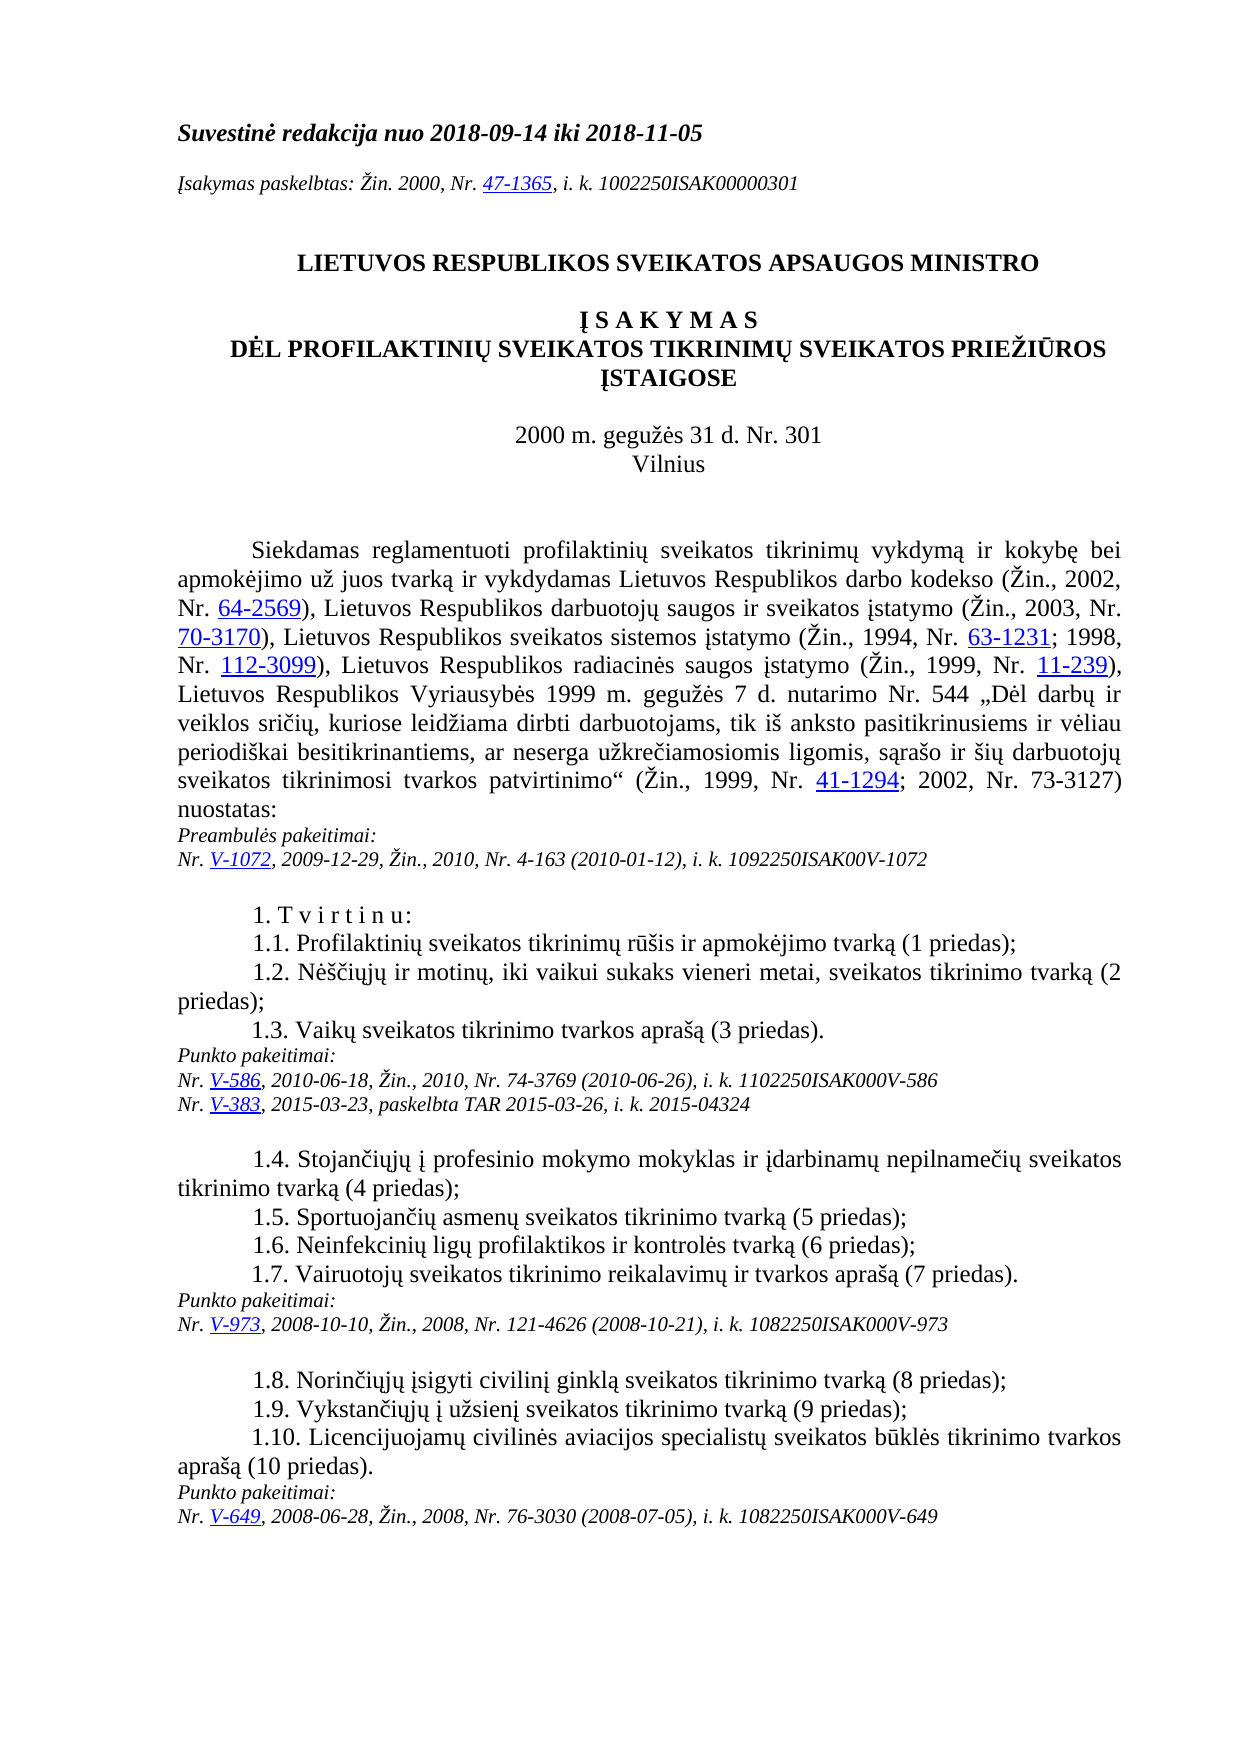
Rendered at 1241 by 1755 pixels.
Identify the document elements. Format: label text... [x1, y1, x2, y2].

text LIETUVOS RESPUBLIKOS SVEIKATOS APSAUGOS MINISTRO [215, 248, 1122, 277]
text Nr. V-586, 2010-06-18, Žin., 2010, Nr. 74-3769 (2010-06-26), i. k. 1102250ISAK000V-586 [177, 1067, 1122, 1092]
text Nr. V-383, 2015-03-23, paskelbta TAR 2015-03-26, i. k. 2015-04324 [177, 1092, 1122, 1116]
text 1.7. Vairuotojų sveikatos tikrinimo reikalavimų ir tvarkos aprašą (7 priedas). [177, 1259, 1122, 1288]
text Į S A K Y M A S [215, 305, 1122, 334]
text Nr. V-649, 2008-06-28, Žin., 2008, Nr. 76-3030 (2008-07-05), i. k. 1082250ISAK000V-649 [177, 1504, 1122, 1528]
text 1.2. Nėščiųjų ir motinų, iki vaikui sukaks vieneri metai, sveikatos tikrinimo tvarką (2 priedas); [177, 957, 1122, 1015]
text DĖL PROFILAKTINIŲ SVEIKATOS TIKRINIMŲ SVEIKATOS PRIEŽIŪROS ĮSTAIGOSE [215, 334, 1122, 392]
text 1.6. Neinfekcinių ligų profilaktikos ir kontrolės tvarką (6 priedas); [177, 1231, 1122, 1259]
text Siekdamas reglamentuoti profilaktinių sveikatos tikrinimų vykdymą ir kokybę bei apmokėjimo už juos tvarką ir vykdydamas Lietuvos Respublikos darbo kodekso (Žin., 2002, Nr. 64-2569), Lietuvos Respublikos darbuotojų saugos ir sveikatos įstatymo (Žin., 2003, Nr. 70-3170), Lietuvos Respublikos sveikatos sistemos įstatymo (Žin., 1994, Nr. 63-1231; 1998, Nr. 112-3099), Lietuvos Respublikos radiacinės saugos įstatymo (Žin., 1999, Nr. 11-239), Lietuvos Respublikos Vyriausybės 1999 m. gegužės 7 d. nutarimo Nr. 544 „Dėl darbų ir veiklos sričių, kuriose leidžiama dirbti darbuotojams, tik iš anksto pasitikrinusiems ir vėliau periodiškai besitikrinantiems, ar neserga užkrečiamosiomis ligomis, sąrašo ir šių darbuotojų sveikatos tikrinimosi tvarkos patvirtinimo“ (Žin., 1999, Nr. 41-1294; 2002, Nr. 73-3127) nuostatas: [177, 535, 1122, 823]
text 1.1. Profilaktinių sveikatos tikrinimų rūšis ir apmokėjimo tvarką (1 priedas); [177, 928, 1122, 957]
text 1.8. Norinčiųjų įsigyti civilinį ginklą sveikatos tikrinimo tvarką (8 priedas); [177, 1365, 1122, 1394]
text Preambulės pakeitimai: [177, 823, 1122, 847]
text 1.5. Sportuojančių asmenų sveikatos tikrinimo tvarką (5 priedas); [177, 1202, 1122, 1231]
text 1.4. Stojančiųjų į profesinio mokymo mokyklas ir įdarbinamų nepilnamečių sveikatos tikrinimo tvarką (4 priedas); [177, 1144, 1122, 1202]
text 1.3. Vaikų sveikatos tikrinimo tvarkos aprašą (3 priedas). [177, 1015, 1122, 1043]
text Įsakymas paskelbtas: Žin. 2000, Nr. 47-1365, i. k. 1002250ISAK00000301 [177, 171, 1122, 195]
text 1. Tvirtinu: [177, 900, 1122, 928]
text Vilnius [215, 449, 1122, 478]
text 2000 m. gegužės 31 d. Nr. 301 [215, 420, 1122, 449]
text Punkto pakeitimai: [177, 1043, 1122, 1067]
text Punkto pakeitimai: [177, 1480, 1122, 1504]
text Suvestinė redakcija nuo 2018-09-14 iki 2018-11-05 [177, 118, 1122, 147]
text 1.10. Licencijuojamų civilinės aviacijos specialistų sveikatos būklės tikrinimo tvarkos aprašą (10 priedas). [177, 1422, 1122, 1480]
text 1.9. Vykstančiųjų į užsienį sveikatos tikrinimo tvarką (9 priedas); [177, 1394, 1122, 1422]
text Punkto pakeitimai: [177, 1288, 1122, 1312]
text Nr. V-1072, 2009-12-29, Žin., 2010, Nr. 4-163 (2010-01-12), i. k. 1092250ISAK00V-1072 [177, 847, 1122, 871]
text Nr. V-973, 2008-10-10, Žin., 2008, Nr. 121-4626 (2008-10-21), i. k. 1082250ISAK000V-973 [177, 1312, 1122, 1336]
